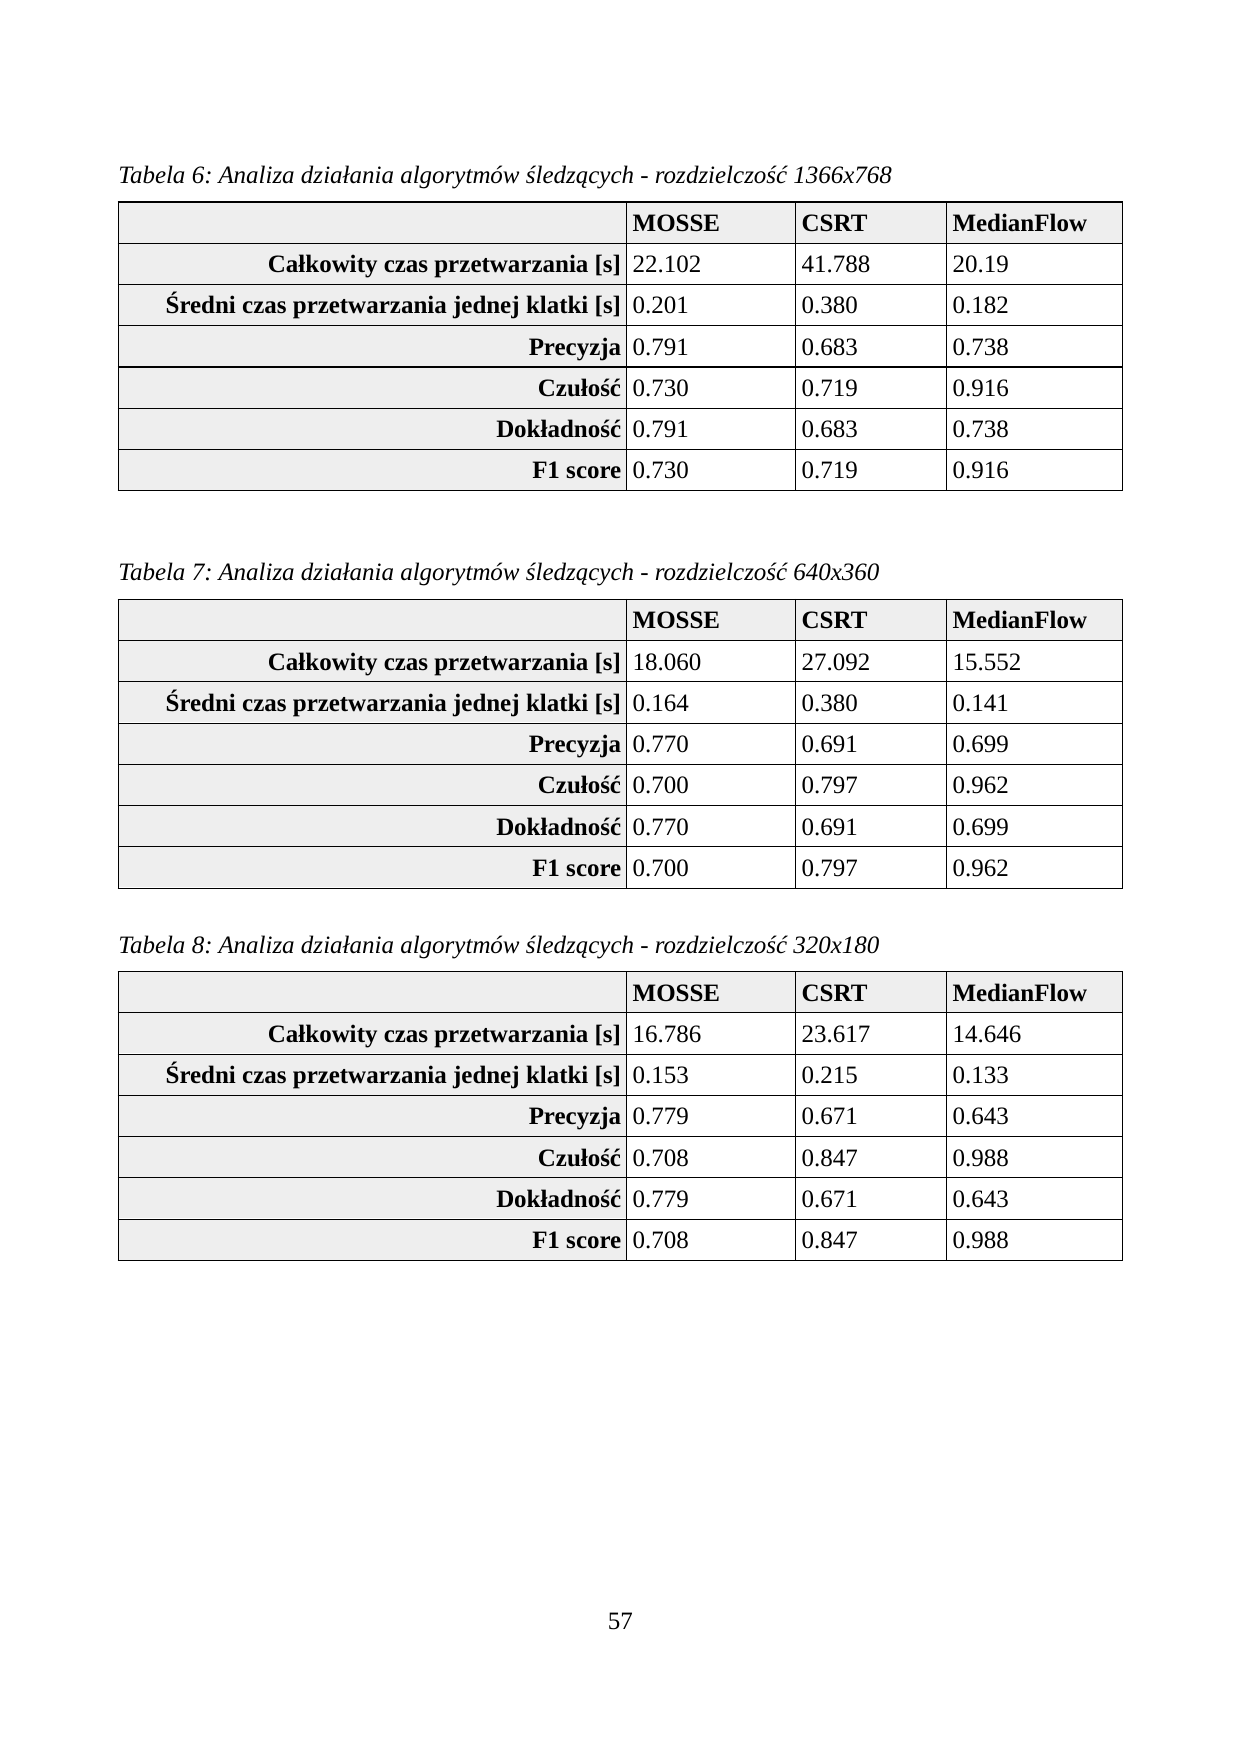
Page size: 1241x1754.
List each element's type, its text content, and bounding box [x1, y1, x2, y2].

table_cell 0.691 [796, 806, 946, 846]
table_cell 0.643 [947, 1096, 1122, 1136]
table_cell Całkowity czas przetwarzania [s] [119, 1013, 626, 1053]
table_cell 0.779 [627, 1178, 795, 1218]
table_cell 0.700 [627, 847, 795, 887]
table_cell 0.962 [947, 847, 1122, 887]
table_cell 0.988 [947, 1137, 1122, 1177]
table_cell 0.671 [796, 1096, 946, 1136]
table_cell Całkowity czas przetwarzania [s] [119, 641, 626, 681]
table_cell 0.847 [796, 1220, 946, 1260]
table_cell 0.719 [796, 450, 946, 490]
table_cell 0.770 [627, 806, 795, 846]
table_cell 0.643 [947, 1178, 1122, 1218]
table_cell 0.671 [796, 1178, 946, 1218]
table_header [119, 600, 626, 640]
table_header MOSSE [627, 600, 795, 640]
table_cell 0.708 [627, 1220, 795, 1260]
table_cell 0.738 [947, 409, 1122, 449]
table_cell 0.380 [796, 682, 946, 722]
table_cell 14.646 [947, 1013, 1122, 1053]
table_header MedianFlow [947, 600, 1122, 640]
table_cell Dokładność [119, 409, 626, 449]
text Tabela 7: Analiza działania algorytmów śledzących - rozdzielczość 640x360 [118, 557, 1122, 586]
table_cell 0.700 [627, 765, 795, 805]
table_header MOSSE [627, 203, 795, 243]
table_header CSRT [796, 600, 946, 640]
table_cell 0.962 [947, 765, 1122, 805]
table_cell 0.182 [947, 285, 1122, 325]
table_cell 0.847 [796, 1137, 946, 1177]
table_cell 16.786 [627, 1013, 795, 1053]
table_cell Średni czas przetwarzania jednej klatki [s] [119, 682, 626, 722]
table_cell Dokładność [119, 1178, 626, 1218]
table_cell 0.791 [627, 326, 795, 366]
table_cell 15.552 [947, 641, 1122, 681]
table_cell 0.916 [947, 368, 1122, 408]
table_cell 0.699 [947, 724, 1122, 764]
table_cell 0.201 [627, 285, 795, 325]
table_header [119, 972, 626, 1012]
table_header CSRT [796, 972, 946, 1012]
table_cell 41.788 [796, 244, 946, 284]
text Tabela 6: Analiza działania algorytmów śledzących - rozdzielczość 1366x768 [118, 160, 1122, 189]
table_header [119, 203, 626, 243]
table_cell 0.683 [796, 326, 946, 366]
table_cell 0.164 [627, 682, 795, 722]
table_cell Średni czas przetwarzania jednej klatki [s] [119, 1055, 626, 1095]
table_cell 0.380 [796, 285, 946, 325]
table_header MOSSE [627, 972, 795, 1012]
table_cell Czułość [119, 368, 626, 408]
table_cell Czułość [119, 765, 626, 805]
table_cell 0.683 [796, 409, 946, 449]
table_cell Precyzja [119, 724, 626, 764]
table_cell 0.141 [947, 682, 1122, 722]
table_cell F1 score [119, 450, 626, 490]
table_cell 0.719 [796, 368, 946, 408]
table_cell 0.691 [796, 724, 946, 764]
table_cell 0.770 [627, 724, 795, 764]
table_cell 0.797 [796, 765, 946, 805]
table_cell Dokładność [119, 806, 626, 846]
table_cell Całkowity czas przetwarzania [s] [119, 244, 626, 284]
table_cell Średni czas przetwarzania jednej klatki [s] [119, 285, 626, 325]
table_cell Precyzja [119, 326, 626, 366]
table_cell 22.102 [627, 244, 795, 284]
table_cell 0.791 [627, 409, 795, 449]
table_cell F1 score [119, 847, 626, 887]
table_header CSRT [796, 203, 946, 243]
table_cell 0.699 [947, 806, 1122, 846]
table_cell 0.215 [796, 1055, 946, 1095]
table_cell 0.988 [947, 1220, 1122, 1260]
table_cell 0.730 [627, 450, 795, 490]
table_header MedianFlow [947, 203, 1122, 243]
table_cell 0.730 [627, 368, 795, 408]
table_cell 0.133 [947, 1055, 1122, 1095]
table_cell 0.738 [947, 326, 1122, 366]
table_cell 0.153 [627, 1055, 795, 1095]
text Tabela 8: Analiza działania algorytmów śledzących - rozdzielczość 320x180 [118, 930, 1122, 958]
table_cell 20.19 [947, 244, 1122, 284]
table_cell F1 score [119, 1220, 626, 1260]
table_cell 0.916 [947, 450, 1122, 490]
table_cell 0.797 [796, 847, 946, 887]
table_header MedianFlow [947, 972, 1122, 1012]
table_cell Czułość [119, 1137, 626, 1177]
table_cell 0.779 [627, 1096, 795, 1136]
table_cell 27.092 [796, 641, 946, 681]
table_cell 0.708 [627, 1137, 795, 1177]
table_cell 23.617 [796, 1013, 946, 1053]
table_cell 18.060 [627, 641, 795, 681]
table_cell Precyzja [119, 1096, 626, 1136]
